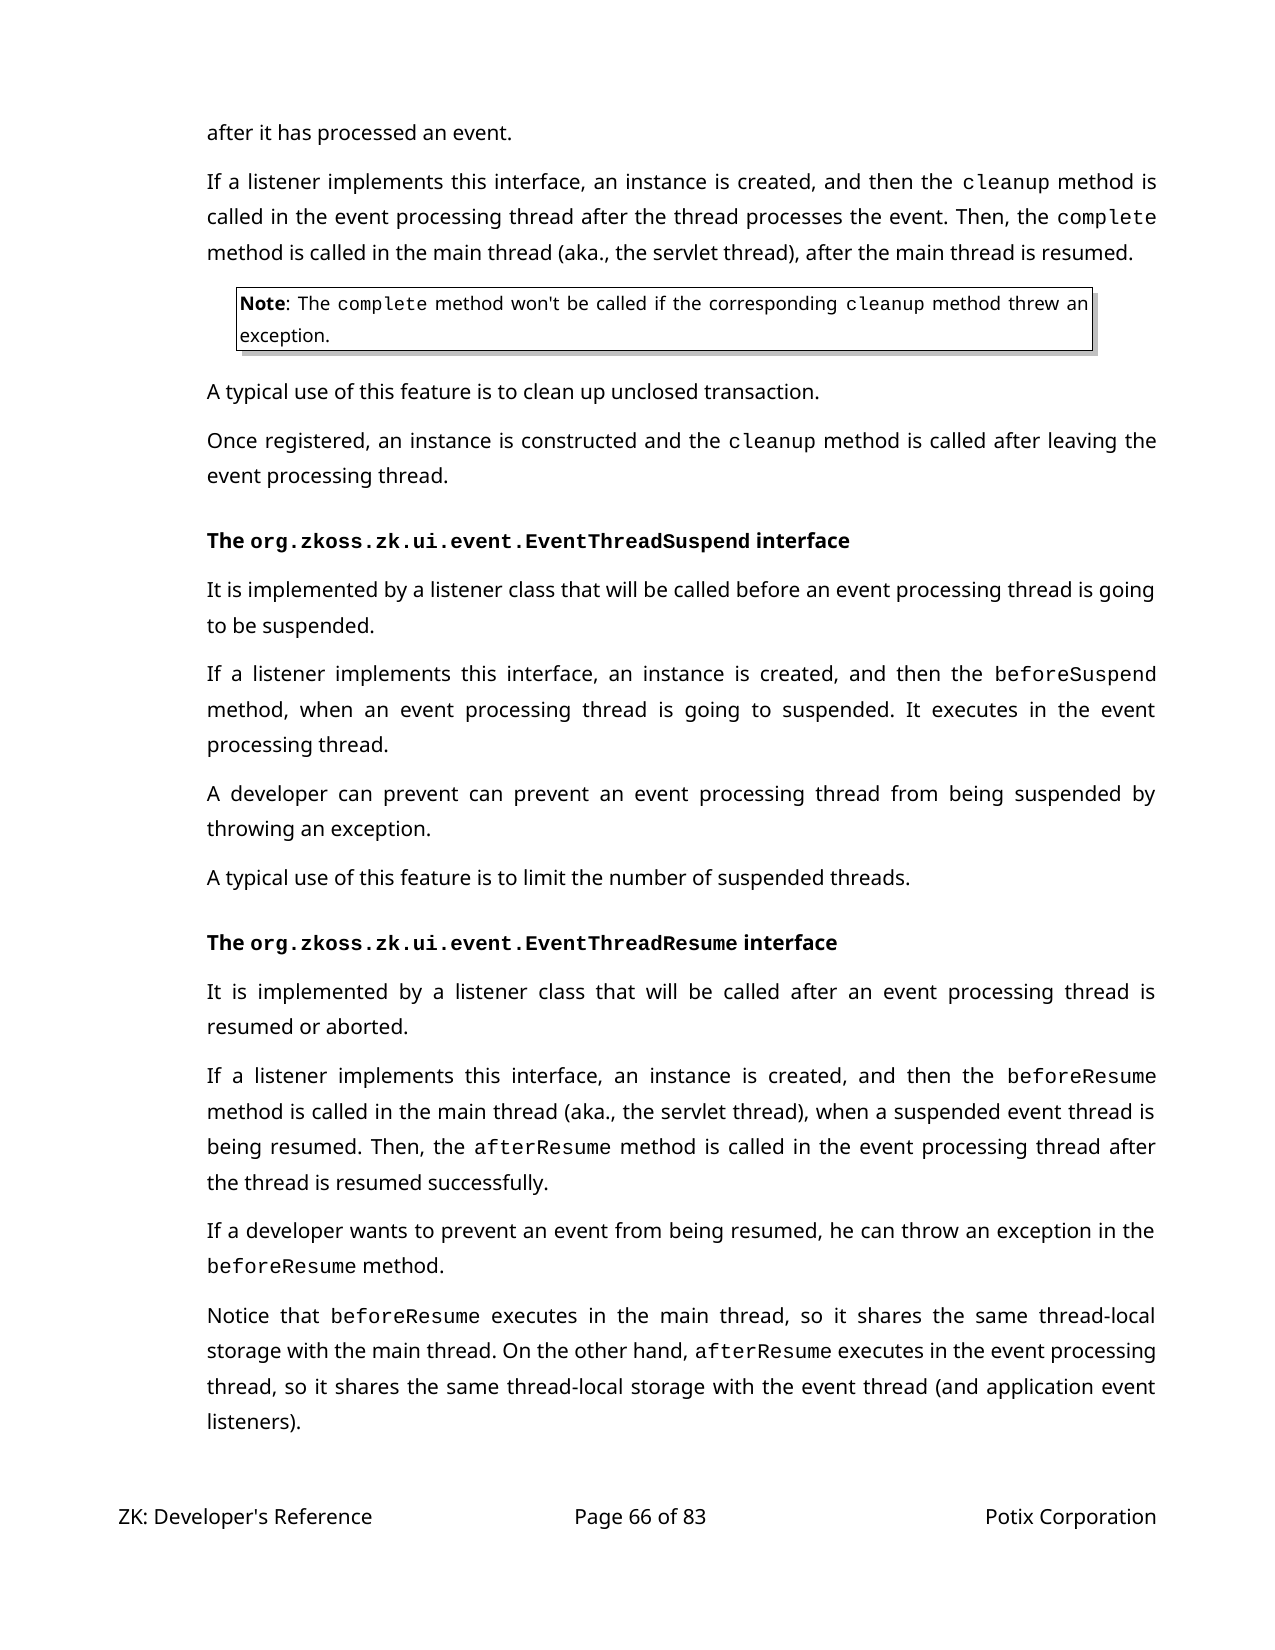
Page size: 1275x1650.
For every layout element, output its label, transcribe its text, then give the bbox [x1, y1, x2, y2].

text If a developer wants to prevent an event from being resumed, he can throw an exception in the beforeResume method. [207, 1216, 1157, 1280]
subtitle The org.zkoss.zk.ui.event.EventThreadResume interface [207, 928, 1157, 957]
text A typical use of this feature is to clean up unclosed transaction. [207, 377, 1157, 405]
text A typical use of this feature is to limit the number of suspended threads. [207, 863, 1157, 891]
text If a listener implements this interface, an instance is created, and then the beforeResume method is called in the main thread (aka., the servlet thread), when a suspended event thread is being resumed. Then, the afterResume method is called in the event processing thread after the thread is resumed successfully. [207, 1061, 1157, 1196]
text It is implemented by a listener class that will be called after an event processing thread is resumed or aborted. [207, 977, 1157, 1041]
text Once registered, an instance is constructed and the cleanup method is called after leaving the event processing thread. [207, 426, 1157, 490]
text If a listener implements this interface, an instance is created, and then the beforeSuspend method, when an event processing thread is going to suspended. It executes in the event processing thread. [207, 659, 1157, 758]
text Notice that beforeResume executes in the main thread, so it shares the same thread-local storage with the main thread. On the other hand, afterResume executes in the event processing thread, so it shares the same thread-local storage with the event thread (and application event listeners). [207, 1301, 1157, 1435]
text If a listener implements this interface, an instance is created, and then the cleanup method is called in the event processing thread after the thread processes the event. Then, the complete method is called in the main thread (aka., the servlet thread), after the main thread is resumed. [207, 167, 1157, 266]
text after it has processed an event. [207, 118, 1157, 146]
text A developer can prevent can prevent an event processing thread from being suspended by throwing an exception. [207, 779, 1157, 843]
text Note: The complete method won't be called if the corresponding cleanup method threw an exception. [237, 288, 1092, 350]
subtitle The org.zkoss.zk.ui.event.EventThreadSuspend interface [207, 526, 1157, 555]
text It is implemented by a listener class that will be called before an event processing thread is going to be suspended. [207, 576, 1157, 639]
